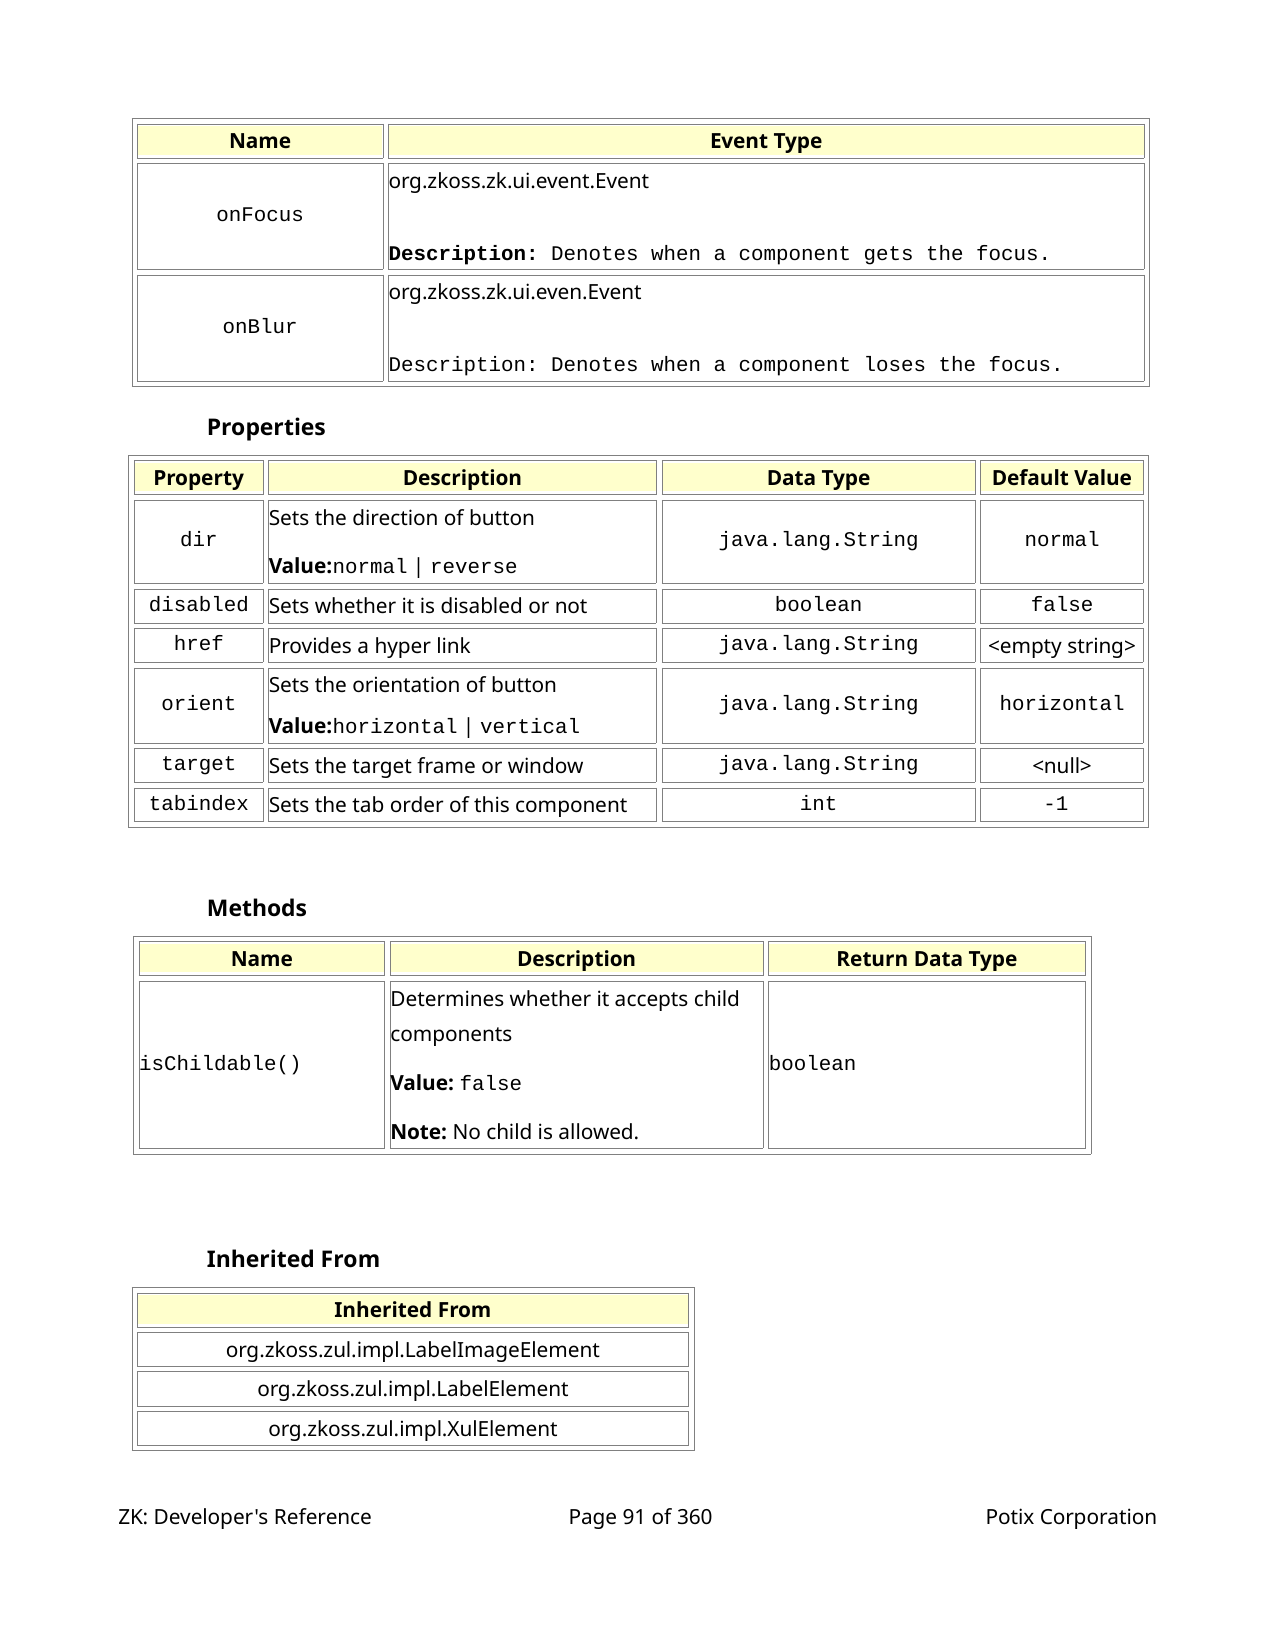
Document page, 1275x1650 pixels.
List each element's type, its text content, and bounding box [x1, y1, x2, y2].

table_cell Provides a hyper link [266, 623, 659, 662]
table_header Event Type [385, 119, 1147, 158]
table_cell int [659, 782, 978, 821]
table_cell org.zkoss.zul.impl.XulElement [134, 1406, 691, 1445]
table_cell boolean [766, 975, 1088, 1148]
table_header Default Value [978, 456, 1146, 494]
table_cell disabled [131, 583, 266, 622]
table_cell Sets the target frame or window [266, 743, 659, 782]
table_cell -1 [978, 782, 1146, 821]
table_cell java.lang.String [659, 494, 978, 583]
table_cell <empty string> [978, 623, 1146, 662]
table_cell isChildable() [136, 975, 387, 1148]
table_cell normal [978, 494, 1146, 583]
subtitle Inherited From [207, 1243, 1157, 1274]
table_header Description [387, 937, 766, 975]
table_header Description [266, 456, 659, 494]
table_cell tabindex [131, 782, 266, 821]
table_cell onFocus [134, 158, 385, 269]
table_cell org.zkoss.zk.ui.even.Event Description: Denotes when a component loses the focus. [385, 269, 1147, 381]
table_cell org.zkoss.zk.ui.event.Event Description: Denotes when a component gets the focus. [385, 158, 1147, 269]
table_cell boolean [659, 583, 978, 622]
table_cell false [978, 583, 1146, 622]
table_cell org.zkoss.zul.impl.LabelElement [134, 1366, 691, 1406]
table_cell target [131, 743, 266, 782]
table_cell Sets whether it is disabled or not [266, 583, 659, 622]
table_cell dir [131, 494, 266, 583]
table_header Name [134, 119, 385, 158]
table_cell href [131, 623, 266, 662]
subtitle Methods [207, 892, 1157, 923]
table_cell onBlur [134, 269, 385, 381]
table_header Name [136, 937, 387, 975]
table_header Data Type [659, 456, 978, 494]
table_cell java.lang.String [659, 743, 978, 782]
table_cell Sets the orientation of button Value:horizontal | vertical [266, 662, 659, 742]
table_cell Determines whether it accepts child components Value: false Note: No child is allowed. [387, 975, 766, 1148]
table_cell <null> [978, 743, 1146, 782]
table_header Property [131, 456, 266, 494]
table_cell Sets the direction of button Value:normal | reverse [266, 494, 659, 583]
table_cell Sets the tab order of this component [266, 782, 659, 821]
subtitle Properties [207, 411, 1157, 442]
table_header Inherited From [134, 1288, 691, 1327]
table_cell java.lang.String [659, 623, 978, 662]
table_header Return Data Type [766, 937, 1088, 975]
table_cell java.lang.String [659, 662, 978, 742]
table_cell horizontal [978, 662, 1146, 742]
table_cell org.zkoss.zul.impl.LabelImageElement [134, 1327, 691, 1366]
table_cell orient [131, 662, 266, 742]
